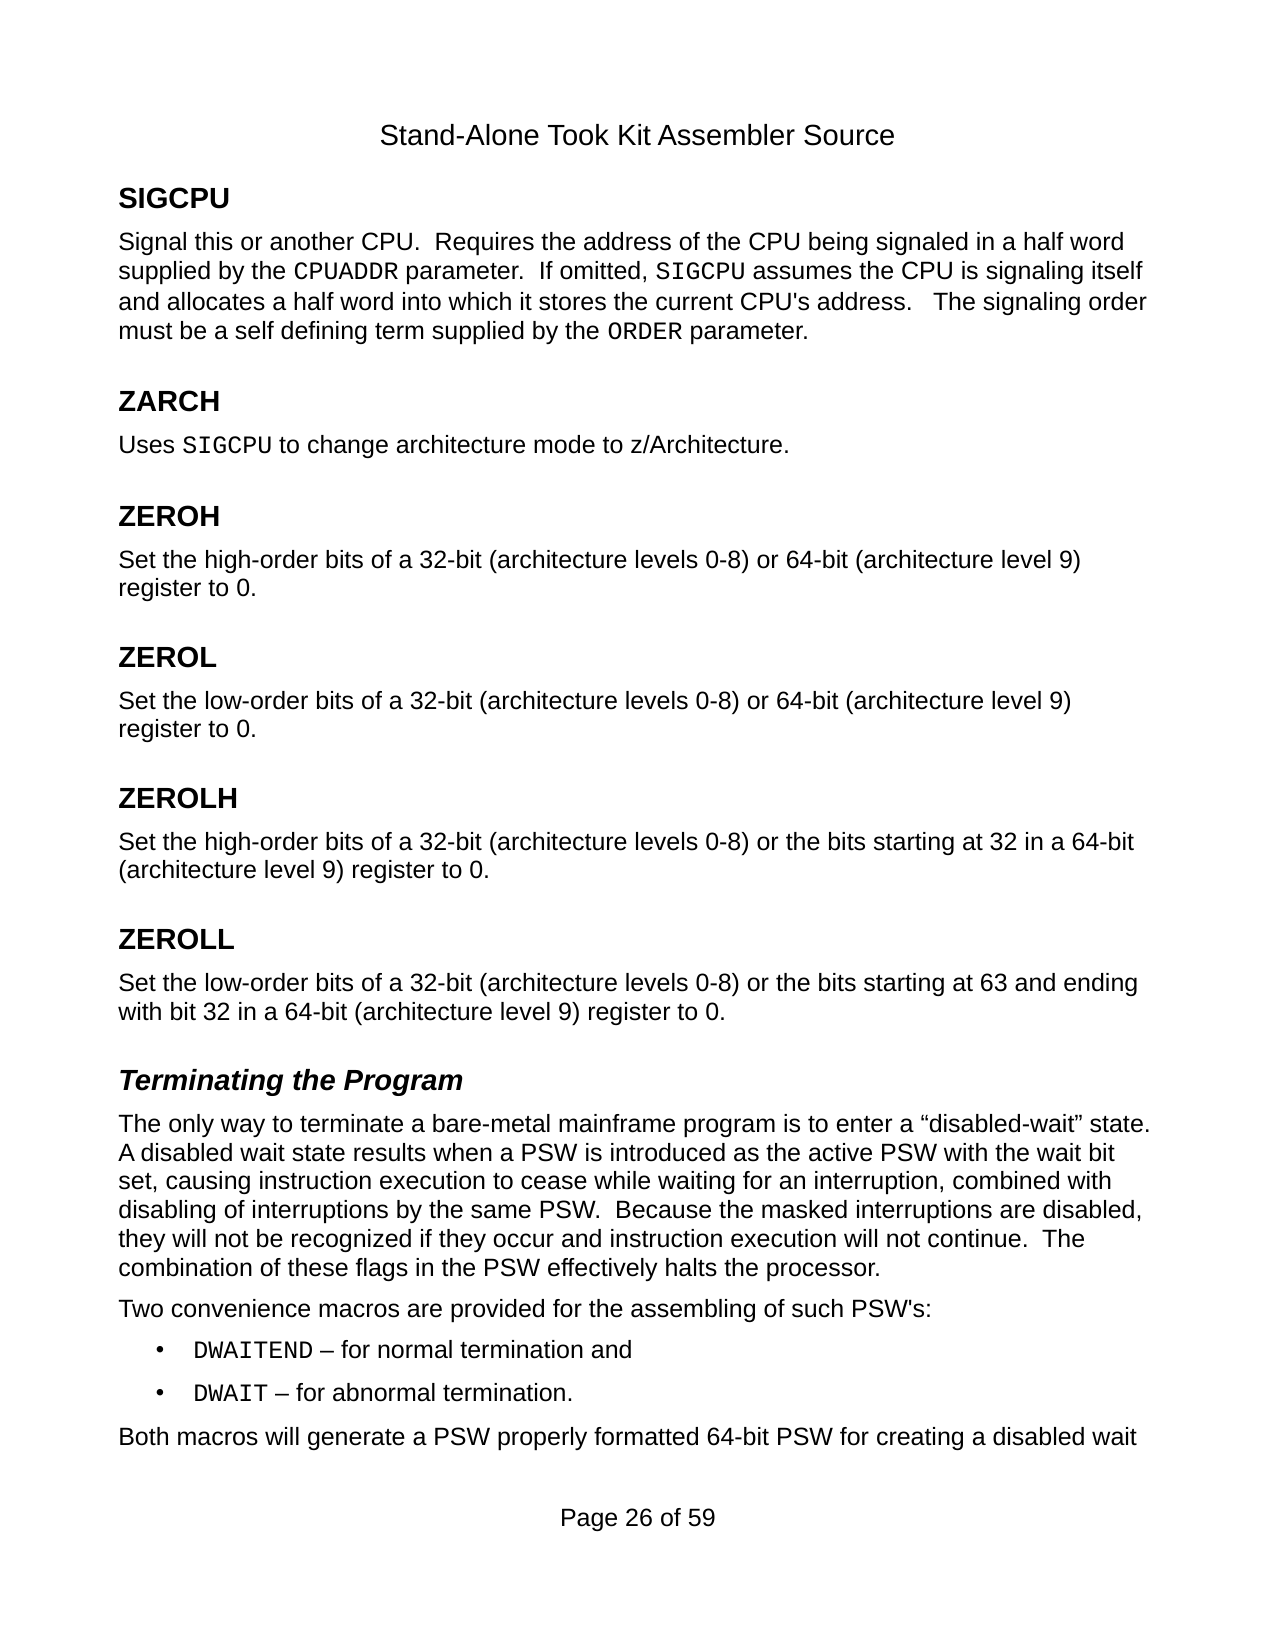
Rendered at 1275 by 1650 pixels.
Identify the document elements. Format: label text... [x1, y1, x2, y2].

subtitle ZEROLH [118, 781, 1157, 814]
subtitle ZEROH [118, 498, 1157, 532]
text Set the low-order bits of a 32-bit (architecture levels 0-8) or the bits starting at 63 and ending with bit 32 in a 64-bit (architecture level 9) register to 0. [118, 968, 1157, 1025]
subtitle ZEROLL [118, 922, 1157, 955]
list DWAIT – for abnormal termination. [156, 1378, 1157, 1409]
subtitle SIGCPU [118, 181, 1157, 215]
text The only way to terminate a bare-metal mainframe program is to enter a “disabled-wait” state. A disabled wait state results when a PSW is introduced as the active PSW with the wait bit set, causing instruction execution to cease while waiting for an interruption, combined with disabling of interruptions by the same PSW. Because the masked interruptions are disabled, they will not be recognized if they occur and instruction execution will not continue. The combination of these flags in the PSW effectively halts the processor. [118, 1109, 1157, 1281]
text Uses SIGCPU to change architecture mode to z/Architecture. [118, 430, 1157, 461]
text Two convenience macros are provided for the assembling of such PSW's: [118, 1294, 1157, 1322]
text Set the low-order bits of a 32-bit (architecture levels 0-8) or 64-bit (architecture level 9) register to 0. [118, 686, 1157, 743]
subtitle ZEROL [118, 639, 1157, 673]
list DWAITEND – for normal termination and [156, 1335, 1157, 1366]
text Signal this or another CPU. Requires the address of the CPU being signaled in a half word supplied by the CPUADDR parameter. If omitted, SIGCPU assumes the CPU is signaling itself and allocates a half word into which it stores the current CPU's address. The signaling order must be a self defining term supplied by the ORDER parameter. [118, 227, 1157, 347]
text Both macros will generate a PSW properly formatted 64-bit PSW for creating a disabled wait [118, 1422, 1157, 1451]
subtitle Terminating the Program [118, 1063, 1157, 1096]
text Set the high-order bits of a 32-bit (architecture levels 0-8) or the bits starting at 32 in a 64-bit (architecture level 9) register to 0. [118, 827, 1157, 884]
text Set the high-order bits of a 32-bit (architecture levels 0-8) or 64-bit (architecture level 9) register to 0. [118, 544, 1157, 602]
subtitle ZARCH [118, 384, 1157, 418]
